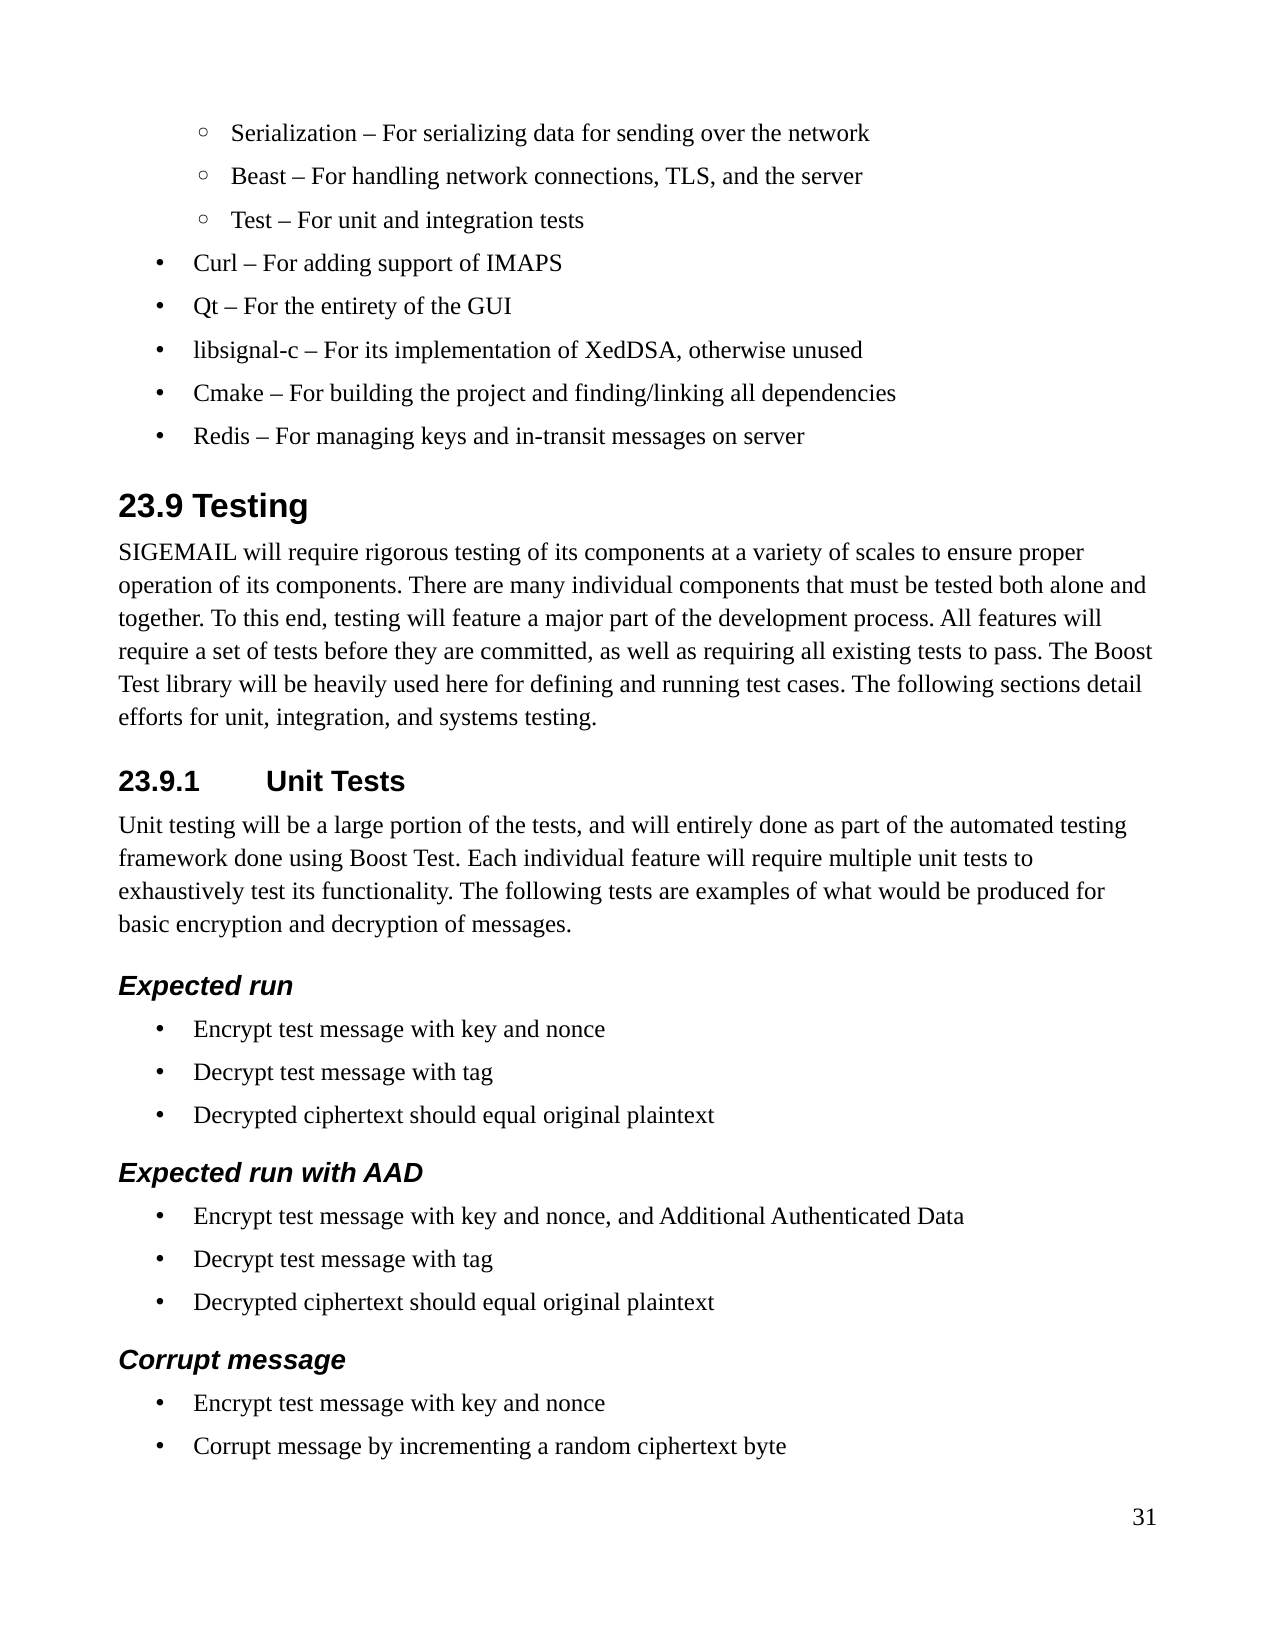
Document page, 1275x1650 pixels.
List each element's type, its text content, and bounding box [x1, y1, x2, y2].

list libsignal-c – For its implementation of XedDSA, otherwise unused [156, 335, 1157, 363]
list Redis – For managing keys and in-transit messages on server [156, 421, 1157, 450]
list Encrypt test message with key and nonce [156, 1388, 1157, 1416]
list Encrypt test message with key and nonce [156, 1014, 1157, 1043]
subtitle Testing [118, 486, 1157, 524]
subtitle Expected run [118, 969, 1157, 1001]
list Serialization – For serializing data for sending over the network [193, 118, 1157, 147]
list Beast – For handling network connections, TLS, and the server [193, 161, 1157, 190]
list Decrypt test message with tag [156, 1057, 1157, 1086]
list Corrupt message by incrementing a random ciphertext byte [156, 1431, 1157, 1460]
list Decrypted ciphertext should equal original plaintext [156, 1101, 1157, 1129]
list Decrypted ciphertext should equal original plaintext [156, 1287, 1157, 1316]
list Cmake – For building the project and finding/linking all dependencies [156, 378, 1157, 407]
list Encrypt test message with key and nonce, and Additional Authenticated Data [156, 1201, 1157, 1229]
list Curl – For adding support of IMAPS [156, 248, 1157, 277]
subtitle Unit Tests [118, 764, 1157, 798]
text Unit testing will be a large portion of the tests, and will entirely done as part of the automated testing framework done using Boost Test. Each individual feature will require multiple unit tests to exhaustively test its functionality. The following tests are examples of what would be produced for basic encryption and decryption of messages. [118, 810, 1157, 938]
subtitle Expected run with AAD [118, 1156, 1157, 1188]
list Decrypt test message with tag [156, 1244, 1157, 1273]
subtitle Corrupt message [118, 1343, 1157, 1375]
text SIGEMAIL will require rigorous testing of its components at a variety of scales to ensure proper operation of its components. There are many individual components that must be tested both alone and together. To this end, testing will feature a major part of the development process. All features will require a set of tests before they are committed, as well as requiring all existing tests to pass. The Boost Test library will be heavily used here for defining and running test cases. The following sections detail efforts for unit, integration, and systems testing. [118, 537, 1157, 731]
list Qt – For the entirety of the GUI [156, 291, 1157, 320]
list Test – For unit and integration tests [193, 205, 1157, 233]
